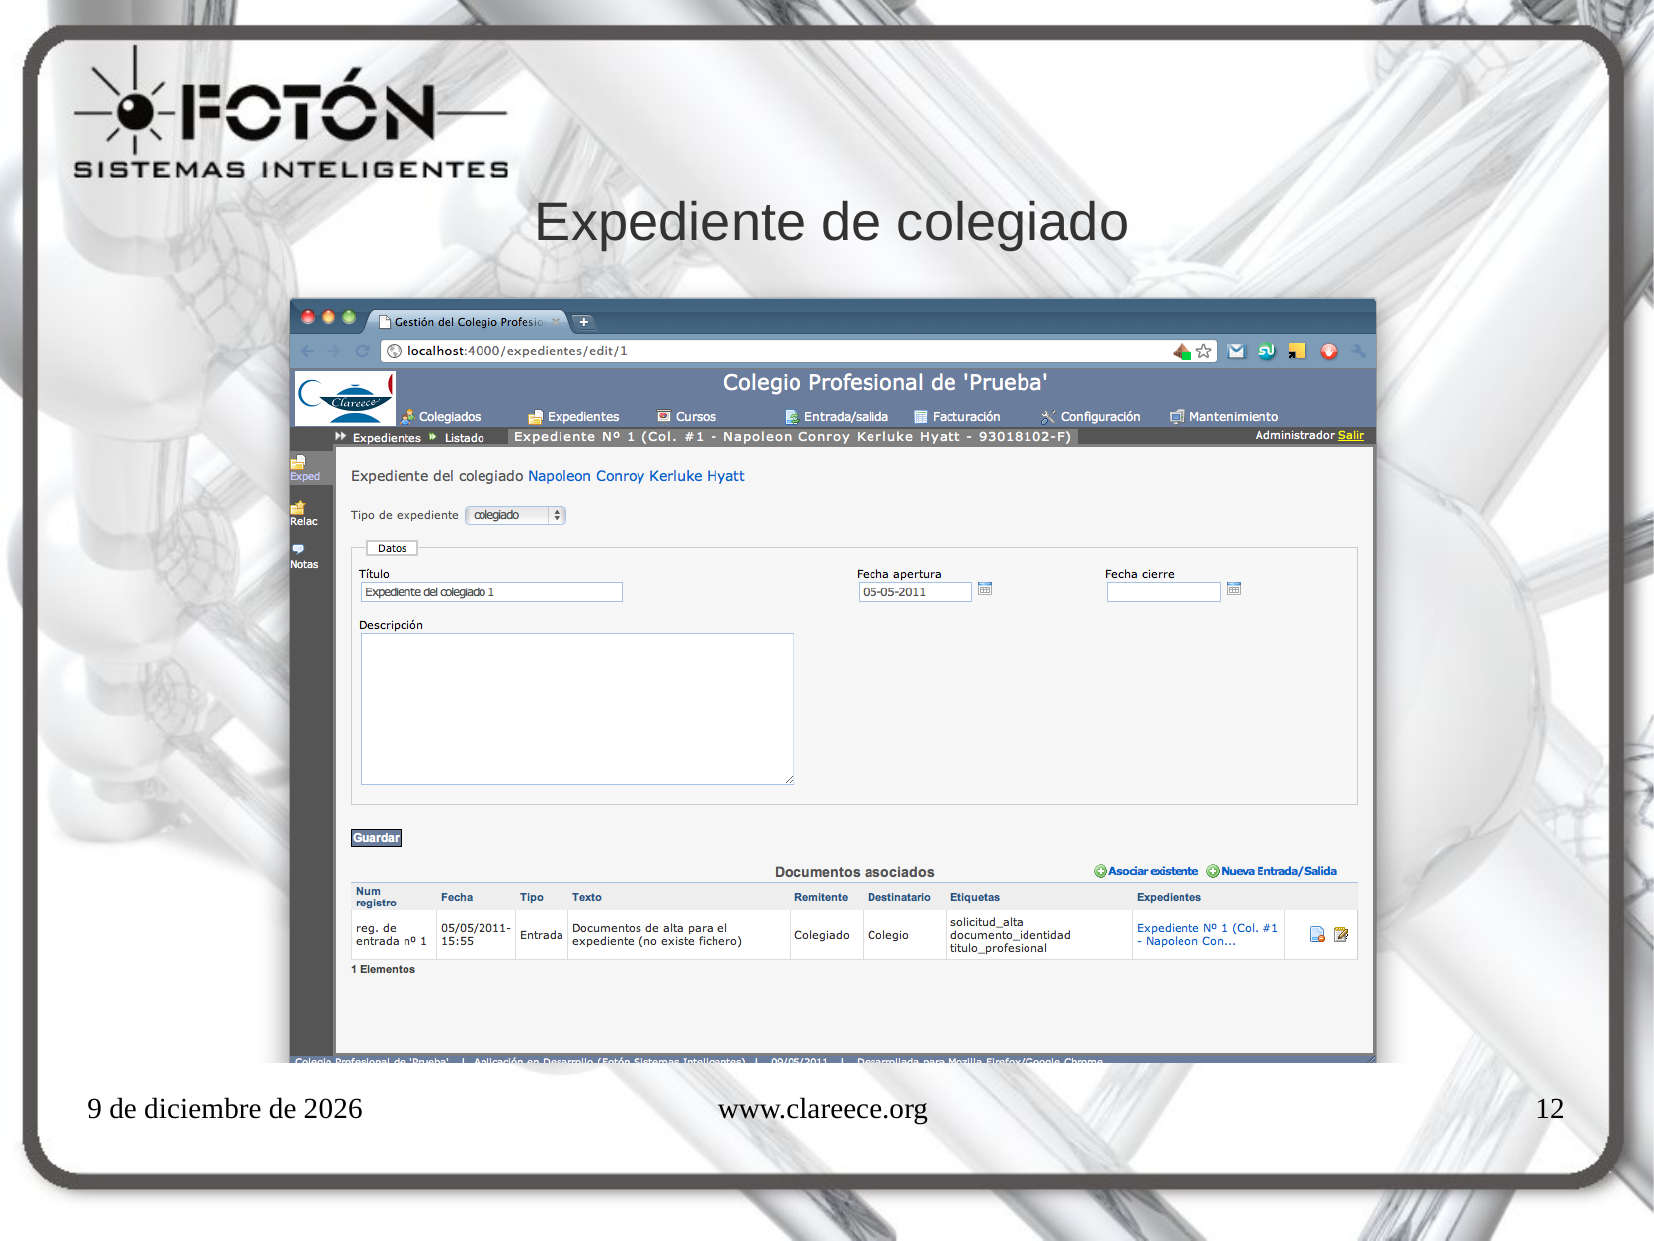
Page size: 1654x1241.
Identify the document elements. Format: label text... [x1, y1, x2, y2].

picture [0, 0, 1654, 1241]
title Expediente de colegiado [88, 177, 1577, 266]
